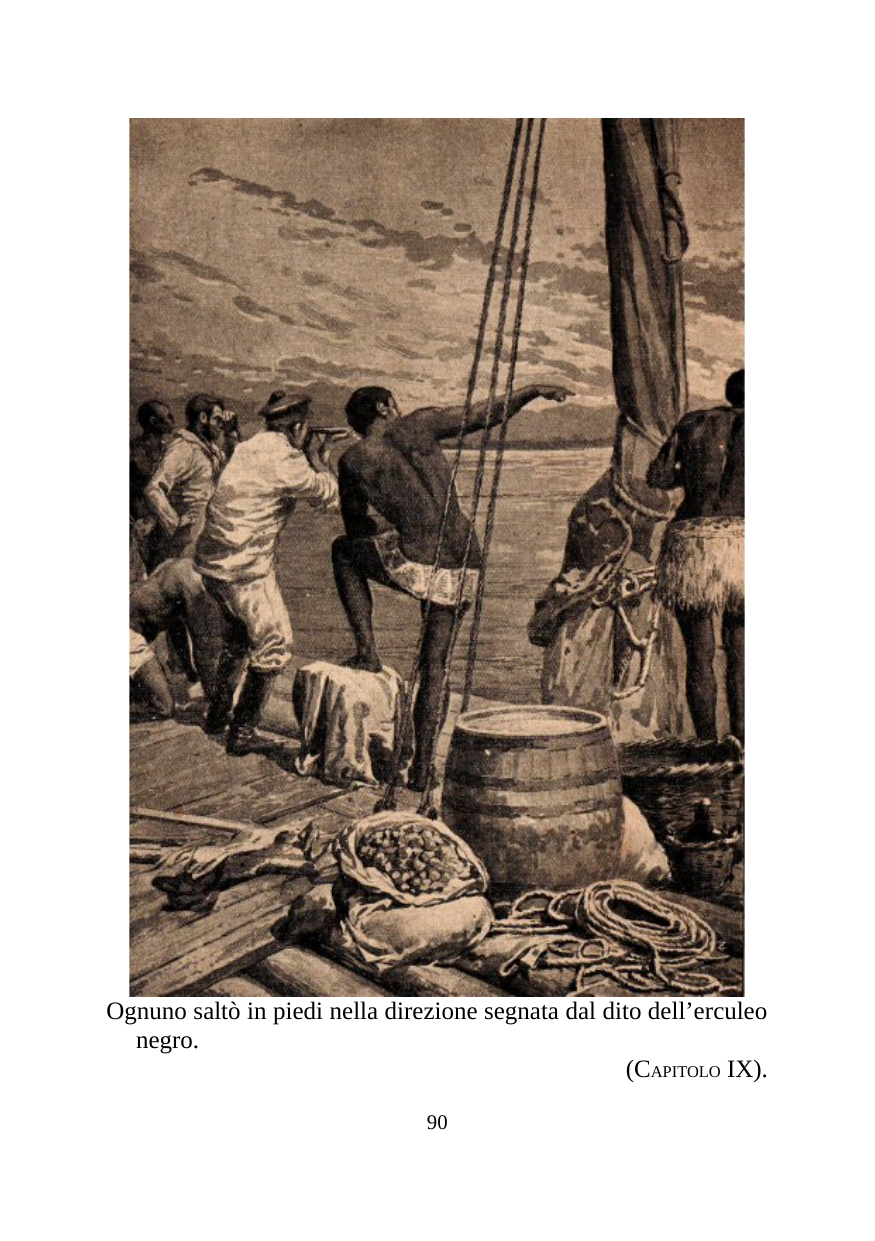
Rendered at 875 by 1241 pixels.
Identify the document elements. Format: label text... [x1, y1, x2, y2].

picture [129, 118, 745, 997]
text Ognuno saltò in piedi nella direzione segnata dal dito dell’erculeo negro. [106, 997, 768, 1054]
text (Capitolo IX). [106, 1054, 768, 1082]
